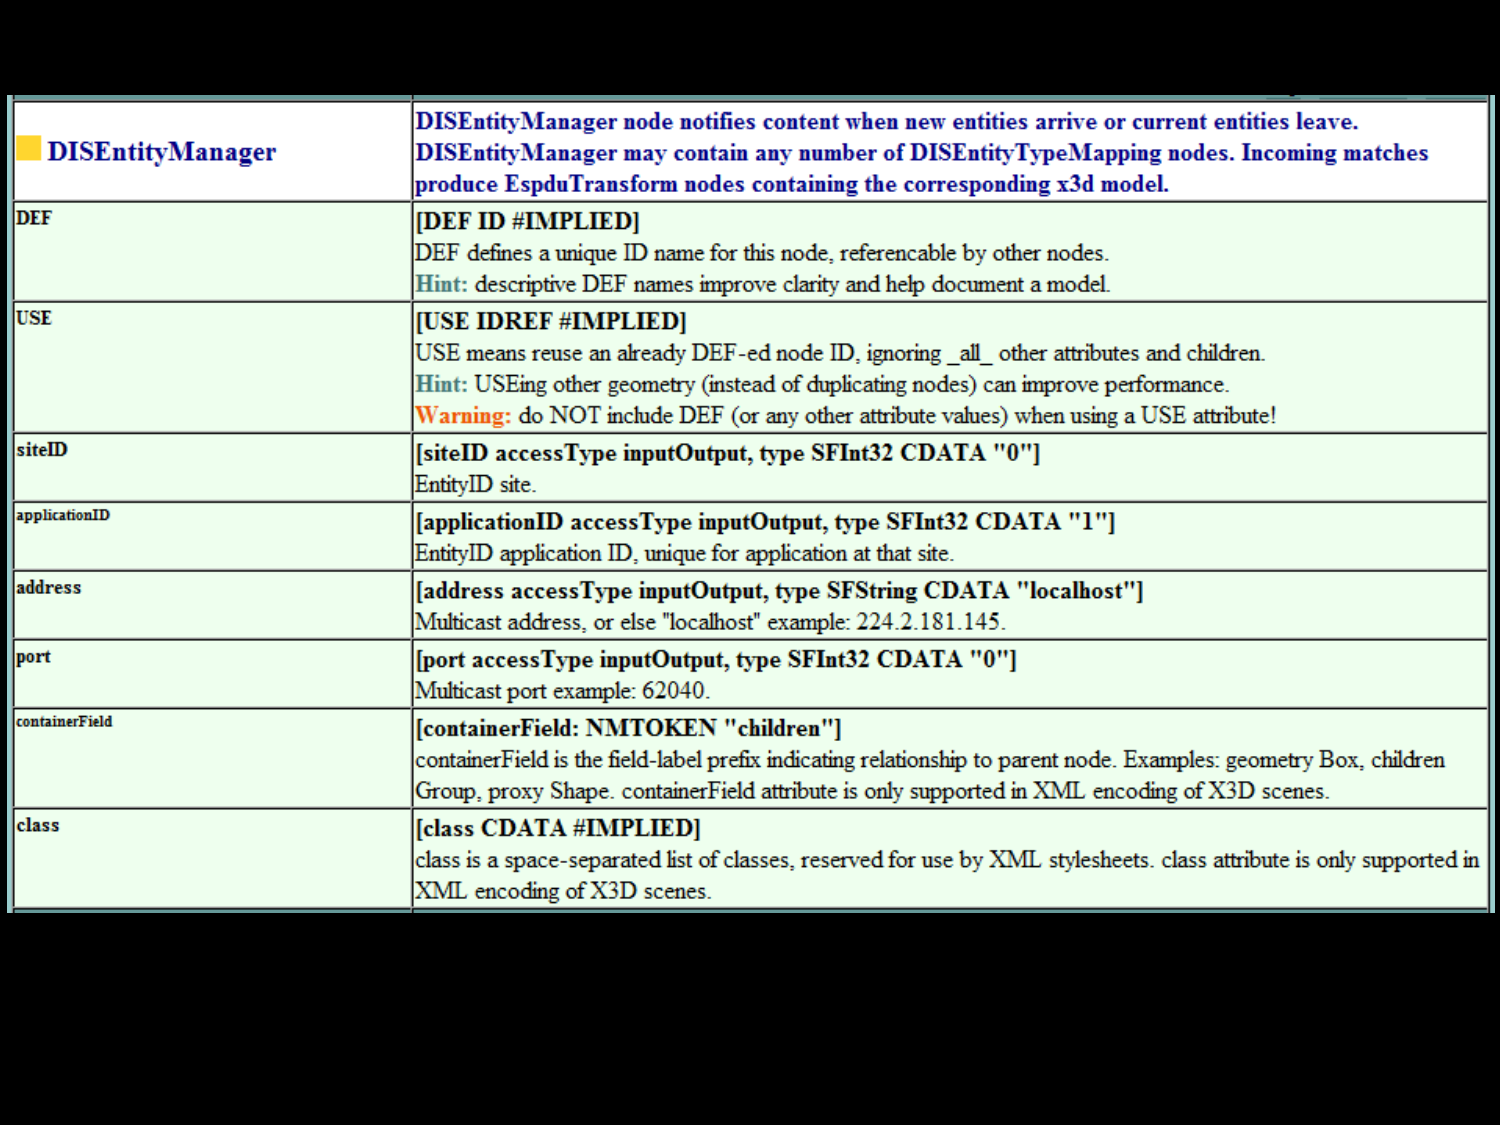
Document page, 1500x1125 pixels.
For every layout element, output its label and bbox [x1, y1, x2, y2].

picture [7, 95, 1495, 913]
text_box [0, 0, 1500, 1125]
